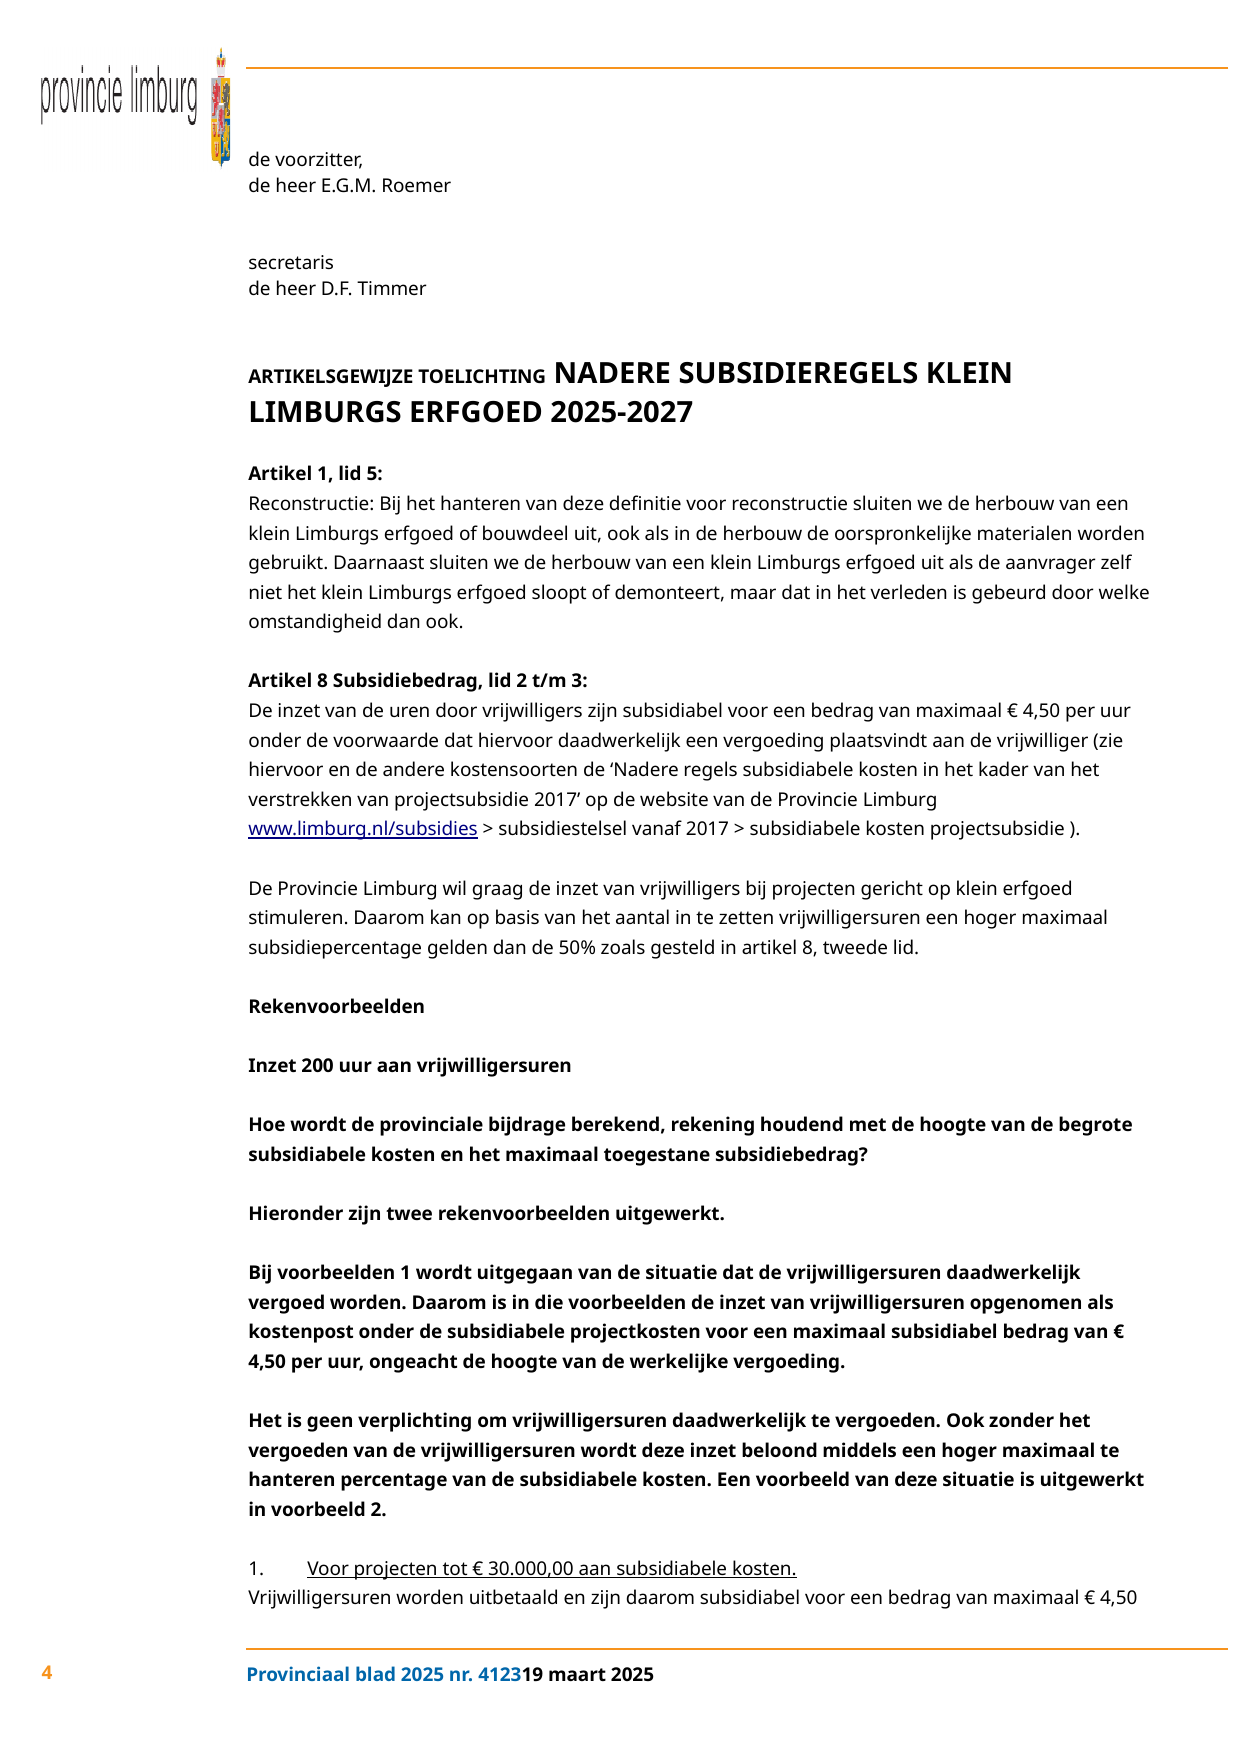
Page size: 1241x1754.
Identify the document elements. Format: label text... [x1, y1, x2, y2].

text ARTIKELSGEWIJZE TOELICHTING NADERE SUBSIDIEREGELS KLEIN LIMBURGS ERFGOED 2025-2027 [248, 352, 1152, 431]
picture [41, 47, 231, 172]
text de heer E.G.M. Roemer [248, 172, 1152, 198]
text Reconstructie: Bij het hanteren van deze definitie voor reconstructie sluiten we de herbouw van een klein Limburgs erfgoed of bouwdeel uit, ook als in de herbouw de oorspronkelijke materialen worden gebruikt. Daarnaast sluiten we de herbouw van een klein Limburgs erfgoed uit als de aanvrager zelf niet het klein Limburgs erfgoed sloopt of demonteert, maar dat in het verleden is gebeurd door welke omstandigheid dan ook. [248, 490, 1152, 634]
text Vrijwilligersuren worden uitbetaald en zijn daarom subsidiabel voor een bedrag van maximaal € 4,50 [248, 1584, 1152, 1610]
text De Provincie Limburg wil graag de inzet van vrijwilligers bij projecten gericht op klein erfgoed stimuleren. Daarom kan op basis van het aantal in te zetten vrijwilligersuren een hoger maximaal subsidiepercentage gelden dan de 50% zoals gesteld in artikel 8, tweede lid. [248, 875, 1152, 960]
text de voorzitter, [248, 146, 1152, 172]
list Voor projecten tot € 30.000,00 aan subsidiabele kosten. [248, 1555, 1152, 1580]
text Artikel 8 Subsidiebedrag, lid 2 t/m 3: [248, 668, 1152, 693]
text secretaris [248, 249, 1152, 275]
text De inzet van de uren door vrijwilligers zijn subsidiabel voor een bedrag van maximaal € 4,50 per uur onder de voorwaarde dat hiervoor daadwerkelijk een vergoeding plaatsvindt aan de vrijwilliger (zie hiervoor en de andere kostensoorten de ‘Nadere regels subsidiabele kosten in het kader van het verstrekken van projectsubsidie 2017’ op de website van de Provincie Limburg www.limburg.nl/subsidies > subsidiestelsel vanaf 2017 > subsidiabele kosten projectsubsidie ). [248, 697, 1152, 841]
text de heer D.F. Timmer [248, 275, 1152, 301]
text Artikel 1, lid 5: [248, 461, 1152, 486]
table_header Rekenvoorbeelden Inzet 200 uur aan vrijwilligersuren Hoe wordt de provinciale bijdrage berekend, rekening houdend met de hoogte van de begrote subsidiabele kosten en het maximaal toegestane subsidiebedrag? Hieronder zijn twee rekenvoorbeelden uitgewerkt. Bij voorbeelden 1 wordt uitgegaan van de situatie dat de vrijwilligersuren daadwerkelijk vergoed worden. Daarom is in die voorbeelden de inzet van vrijwilligersuren opgenomen als kostenpost onder de subsidiabele projectkosten voor een maximaal subsidiabel bedrag van € 4,50 per uur, ongeacht de hoogte van de werkelijke vergoeding. Het is geen verplichting om vrijwilligersuren daadwerkelijk te vergoeden. Ook zonder het vergoeden van de vrijwilligersuren wordt deze inzet beloond middels een hoger maximaal te hanteren percentage van de subsidiabele kosten. Een voorbeeld van deze situatie is uitgewerkt in voorbeeld 2. [248, 993, 1152, 1522]
